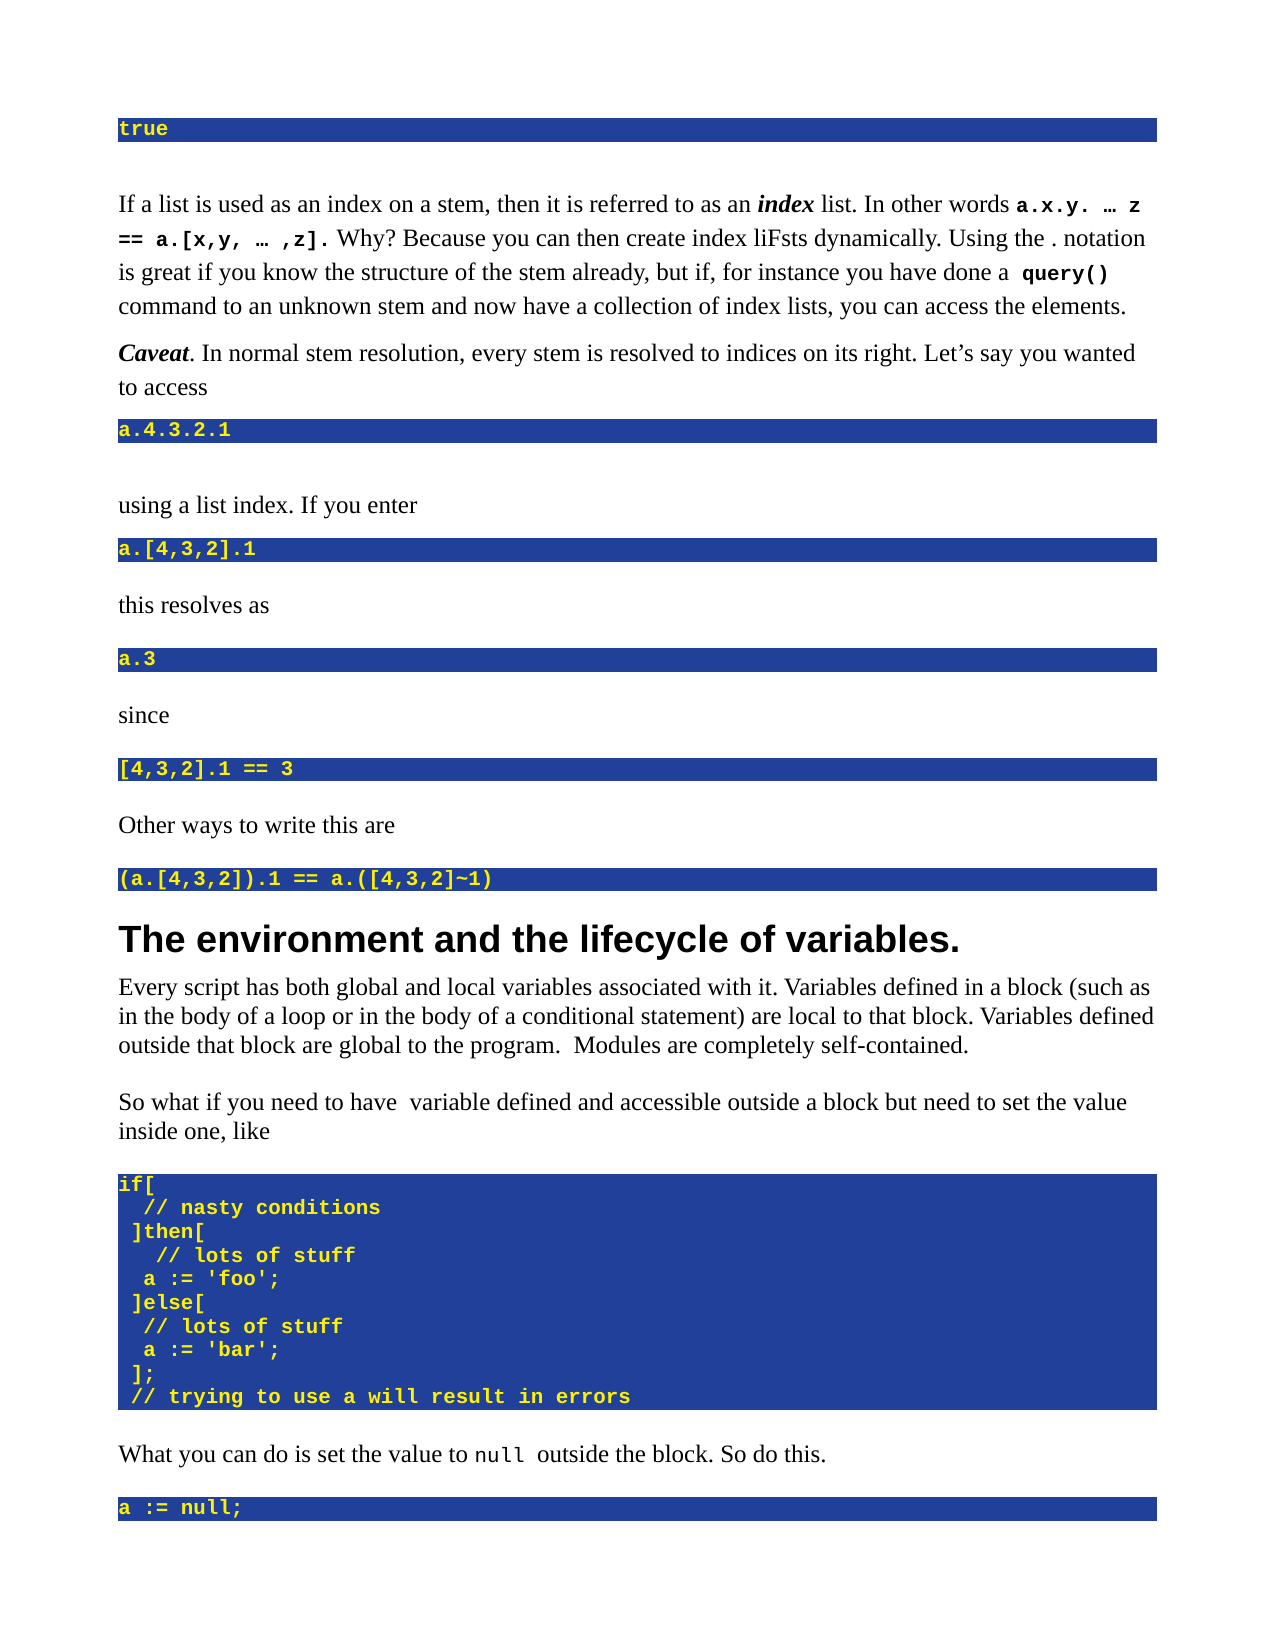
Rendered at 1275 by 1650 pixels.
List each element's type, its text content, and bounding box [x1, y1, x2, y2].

text ]; [118, 1363, 1157, 1387]
text using a list index. If you enter [118, 490, 1157, 519]
text So what if you need to have variable defined and accessible outside a block but need to set the value inside one, like [118, 1087, 1157, 1145]
text (a.[4,3,2]).1 == a.([4,3,2]~1) [118, 868, 1157, 891]
text // trying to use a will result in errors [118, 1387, 1157, 1410]
text // nasty conditions [118, 1197, 1157, 1221]
text [4,3,2].1 == 3 [118, 758, 1157, 781]
text a := null; [118, 1497, 1157, 1521]
text this resolves as [118, 590, 1157, 619]
subtitle The environment and the lifecycle of variables. [118, 916, 1157, 960]
text since [118, 700, 1157, 729]
text Other ways to write this are [118, 810, 1157, 839]
text true [118, 118, 1157, 142]
text Every script has both global and local variables associated with it. Variables defined in a block (such as in the body of a loop or in the body of a conditional statement) are local to that block. Variables defined outside that block are global to the program. Modules are completely self-contained. [118, 972, 1157, 1059]
text a.4.3.2.1 [118, 419, 1157, 443]
text a.[4,3,2].1 [118, 538, 1157, 562]
text Caveat. In normal stem resolution, every stem is resolved to indices on its right. Let’s say you wanted to access [118, 338, 1157, 400]
text a := 'foo'; [118, 1268, 1157, 1292]
text What you can do is set the value to null outside the block. So do this. [118, 1410, 1157, 1468]
text // lots of stuff [118, 1316, 1157, 1339]
text ]then[ [118, 1221, 1157, 1245]
text a := 'bar'; [118, 1339, 1157, 1363]
text ]else[ [118, 1292, 1157, 1316]
text If a list is used as an index on a stem, then it is referred to as an index list. In other words a.x.y. … z == a.[x,y, … ,z]. Why? Because you can then create index liFsts dynamically. Using the . notation is great if you know the structure of the stem already, but if, for instance you have done a query() command to an unknown stem and now have a collection of index lists, you can access the elements. [118, 189, 1157, 320]
text // lots of stuff [118, 1245, 1157, 1268]
text a.3 [118, 648, 1157, 672]
text if[ [118, 1174, 1157, 1197]
